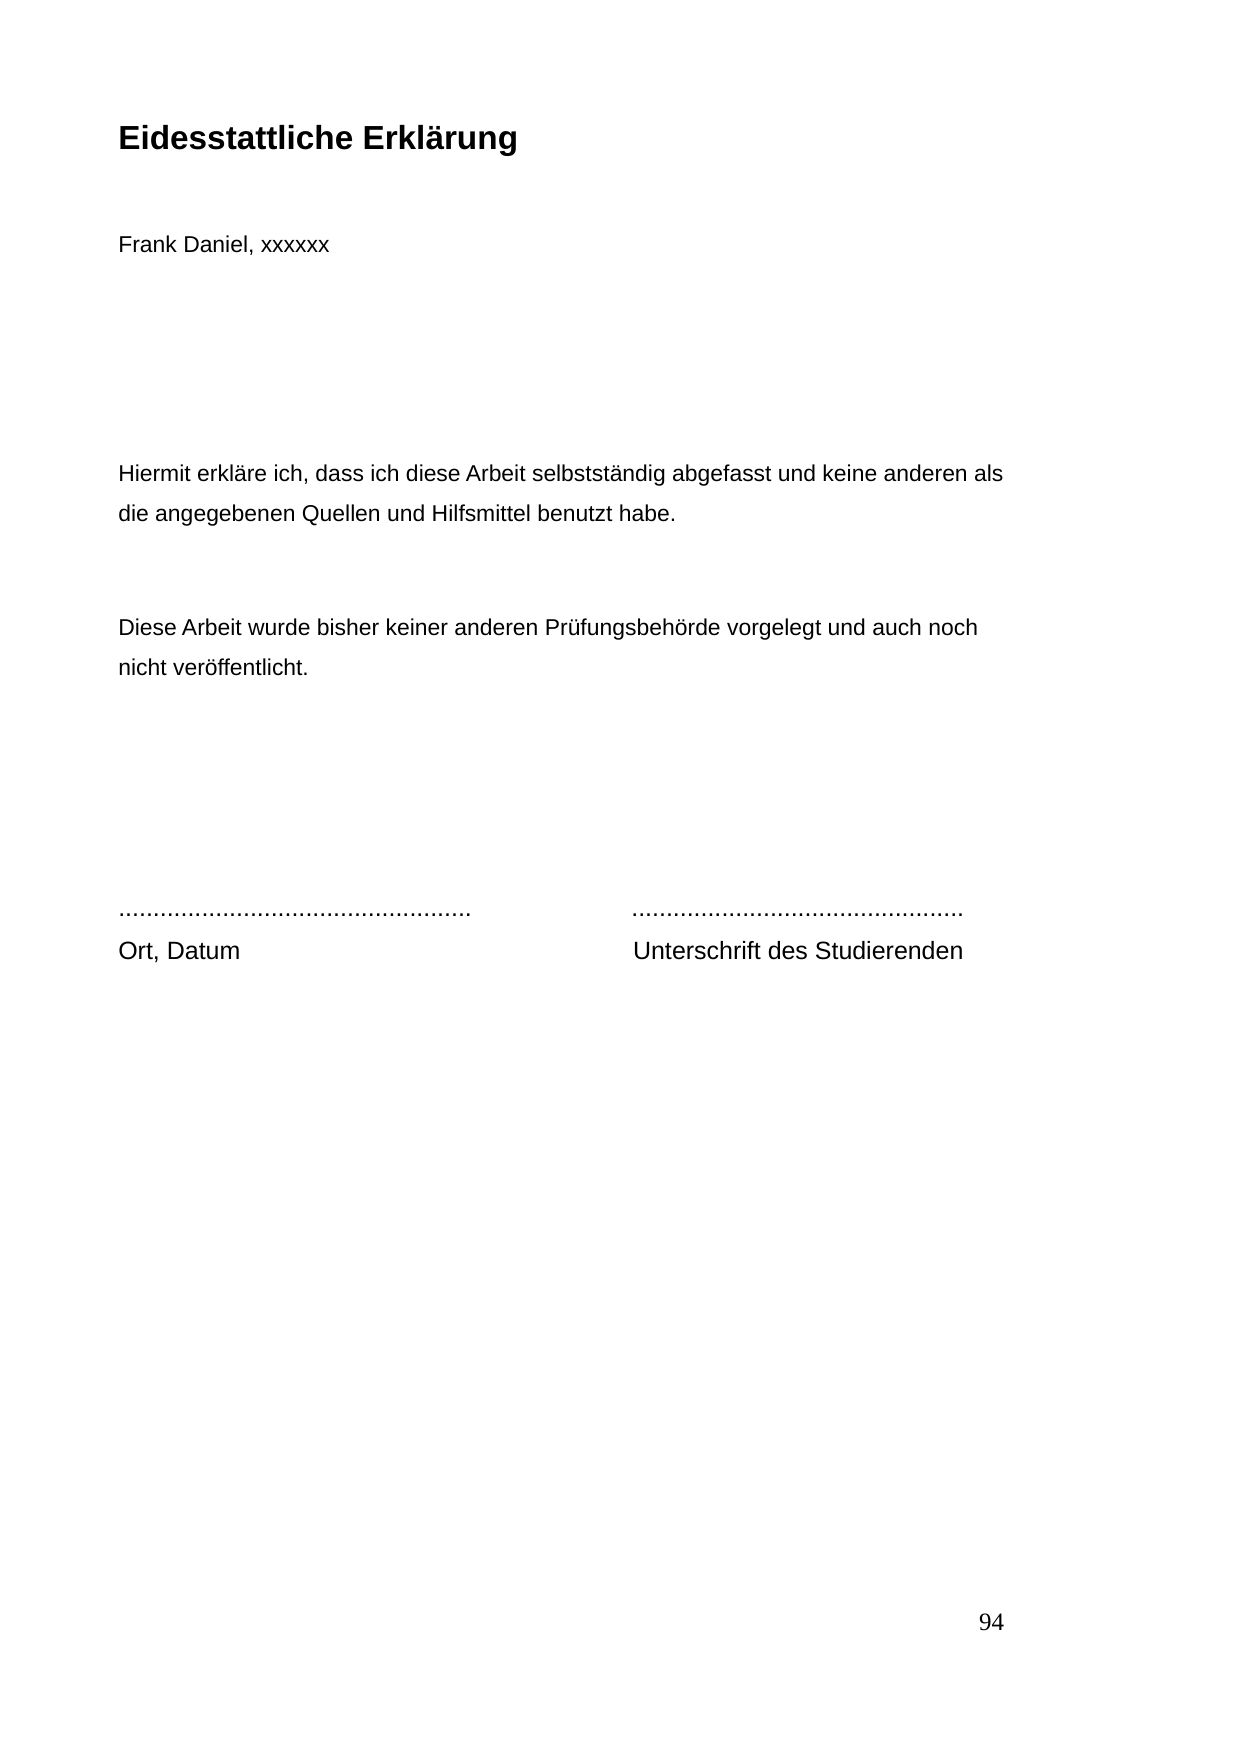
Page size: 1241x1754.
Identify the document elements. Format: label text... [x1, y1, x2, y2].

text Frank Daniel, xxxxxx [118, 231, 1004, 258]
text ................................................... ................................................ Ort, Datum Unterschrift des Studierenden [118, 893, 1004, 965]
text Diese Arbeit wurde bisher keiner anderen Prüfungsbehörde vorgelegt und auch noch nicht veröffentlicht. [118, 614, 1004, 680]
text Hiermit erkläre ich, dass ich diese Arbeit selbstständig abgefasst und keine anderen als die angegebenen Quellen und Hilfsmittel benutzt habe. [118, 460, 1004, 526]
text Eidesstattliche Erklärung [118, 118, 1004, 157]
